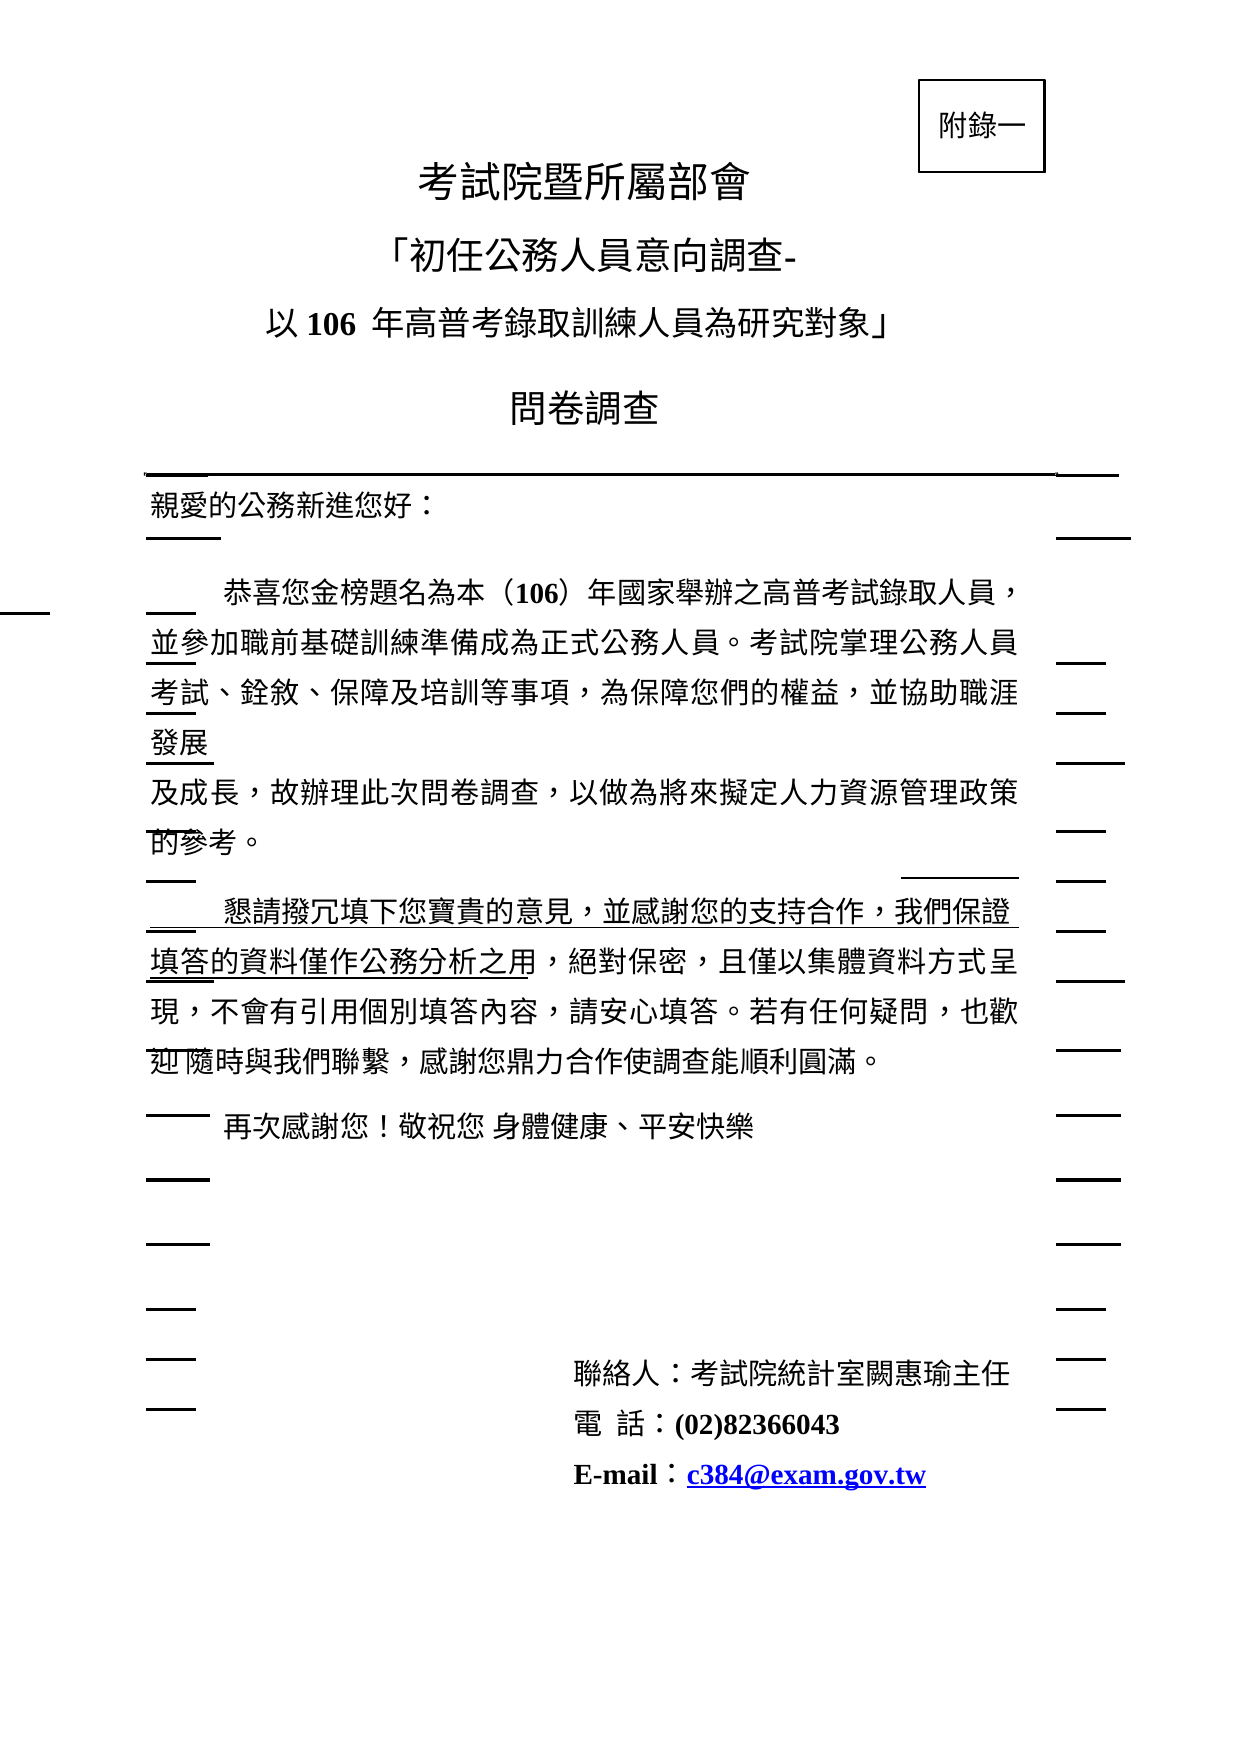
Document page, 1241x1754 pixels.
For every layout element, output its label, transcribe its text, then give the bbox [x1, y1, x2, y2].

text 並參加職前基礎訓練準備成為正式公務人員。考試院掌理公務人員考試、銓敘、保障及培訓等事項，為保障您們的權益，並協助職涯發展 [150, 613, 1019, 763]
text 聯絡人：考試院統計室闕惠瑜主任電 話：(02)82366043 [573, 1344, 1012, 1444]
text 恭喜您金榜題名為本（106）年國家舉辦之高普考試錄取人員， [223, 574, 1026, 611]
text 懇請撥冗填下您寶貴的意見，並感謝您的支持合作，我們保證 [223, 893, 1026, 929]
text 填答的資料僅作公務分析之用，絕對保密，且僅以集體資料方式呈現，不會有引用個別填答內容，請安心填答。若有任何疑問，也歡迎 隨時與我們聯繫，感謝您鼎力合作使調查能順利圓滿。 [150, 932, 1019, 1082]
text 再次感謝您！敬祝您 身體健康、平安快樂 [223, 1108, 1026, 1145]
text 及成長，故辦理此次問卷調查，以做為將來擬定人力資源管理政策的參考。 [150, 763, 1019, 863]
text E-mail：c384@exam.gov.tw [573, 1455, 1026, 1492]
text 問卷調查 [509, 385, 1026, 432]
text 以 106年高普考錄取訓練人員為研究對象」 [265, 298, 1026, 345]
text [920, 81, 1043, 171]
text 附錄一 [939, 107, 1043, 143]
text 「初任公務人員意向調查- [371, 232, 1026, 279]
text 考試院暨所屬部會 [417, 156, 1026, 208]
text 親愛的公務新進您好： [150, 488, 1026, 524]
